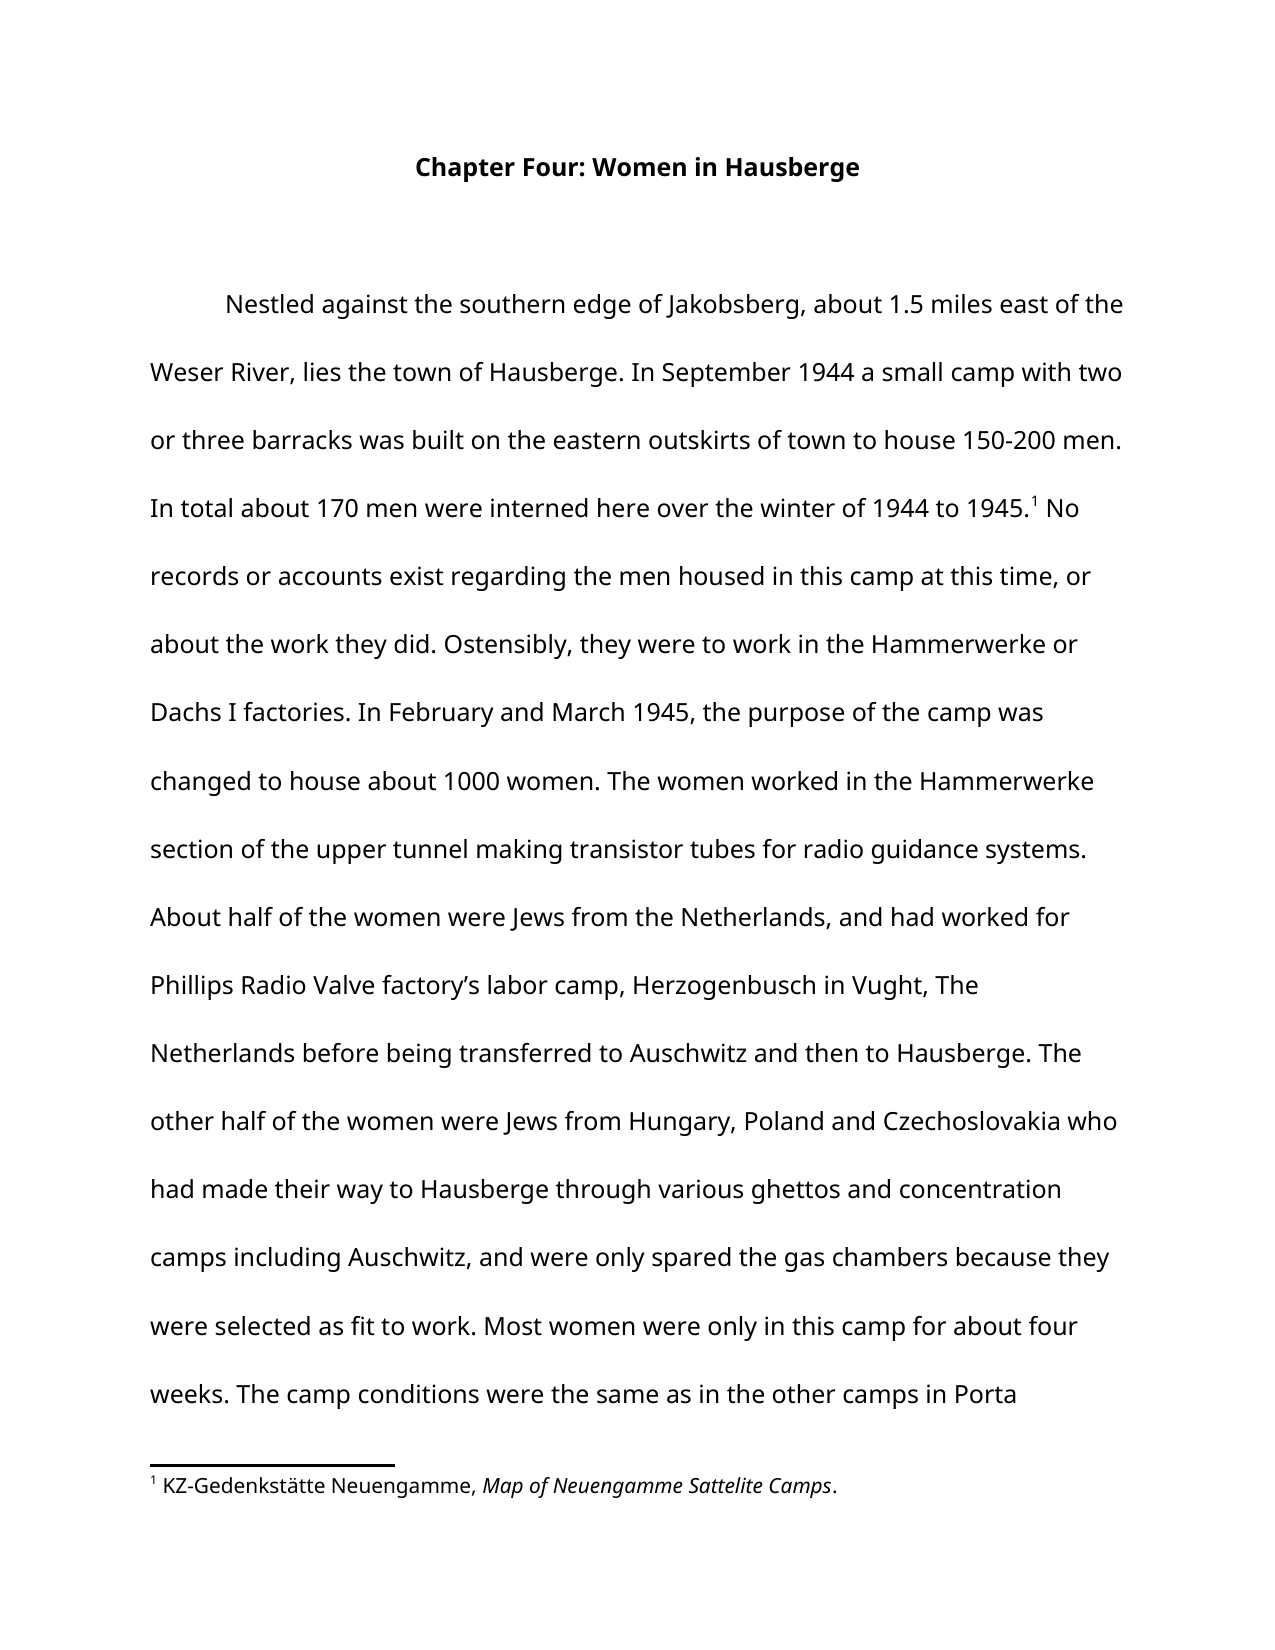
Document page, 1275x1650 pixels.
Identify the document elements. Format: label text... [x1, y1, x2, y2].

text KZ-Gedenkstätte Neuengamme, Map of Neuengamme Sattelite Camps. [150, 1472, 1125, 1500]
text Chapter Four: Women in Hausberge [150, 150, 1125, 184]
text Nestled against the southern edge of Jakobsberg, about 1.5 miles east of the Weser River, lies the town of Hausberge. In September 1944 a small camp with two or three barracks was built on the eastern outskirts of town to house 150-200 men. In total about 170 men were interned here over the winter of 1944 to 1945. No records or accounts exist regarding the men housed in this camp at this time, or about the work they did. Ostensibly, they were to work in the Hammerwerke or Dachs I factories. In February and March 1945, the purpose of the camp was changed to house about 1000 women. The women worked in the Hammerwerke section of the upper tunnel making transistor tubes for radio guidance systems. About half of the women were Jews from the Netherlands, and had worked for Phillips Radio Valve factory’s labor camp, Herzogenbusch in Vught, The Netherlands before being transferred to Auschwitz and then to Hausberge. The other half of the women were Jews from Hungary, Poland and Czechoslovakia who had made their way to Hausberge through various ghettos and concentration camps including Auschwitz, and were only spared the gas chambers because they were selected as fit to work. Most women were only in this camp for about four weeks. The camp conditions were the same as in the other camps in Porta [150, 286, 1125, 1410]
